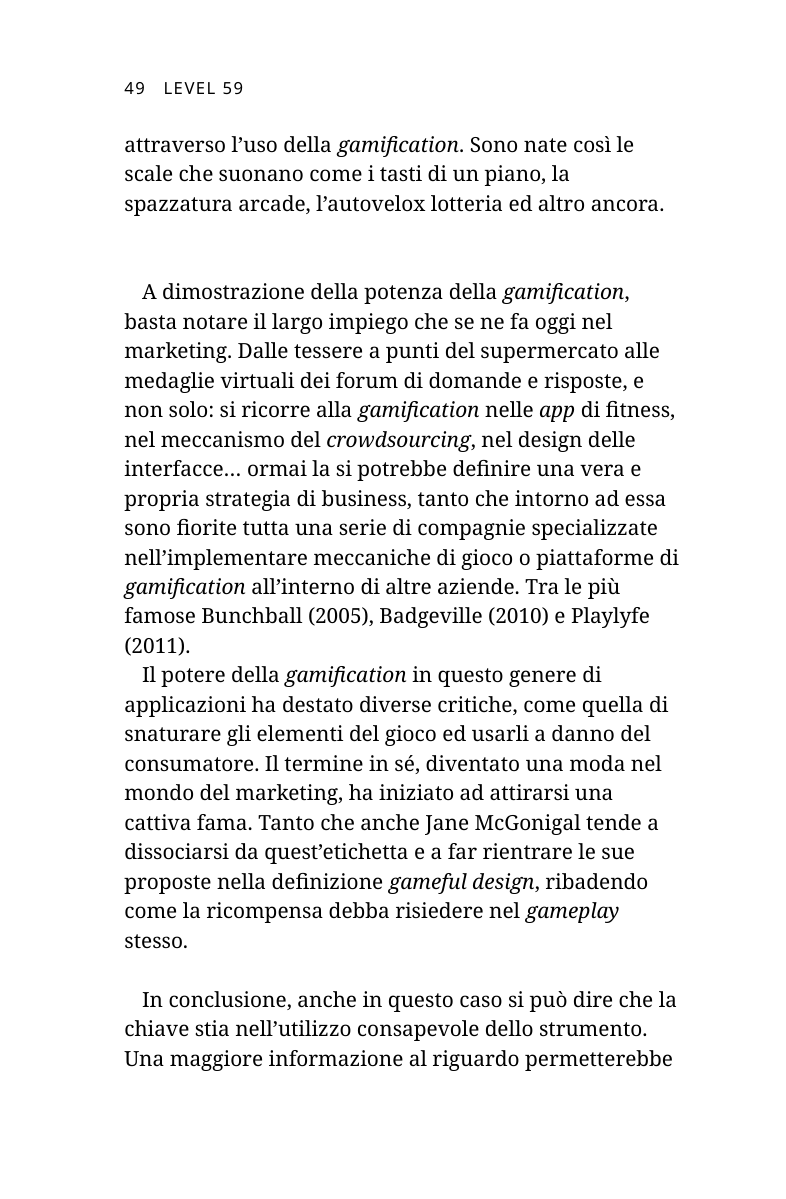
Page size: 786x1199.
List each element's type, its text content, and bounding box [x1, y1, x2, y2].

text attraverso l’uso della gamification. Sono nate così le scale che suonano come i tasti di un piano, la spazzatura arcade, l’autovelox lotteria ed altro ancora. [124, 129, 679, 217]
text Il potere della gamification in questo genere di applicazioni ha destato diverse critiche, come quella di snaturare gli elementi del gioco ed usarli a danno del consumatore. Il termine in sé, diventato una moda nel mondo del marketing, ha iniziato ad attirarsi una cattiva fama. Tanto che anche Jane McGonigal tende a dissociarsi da quest’etichetta e a far rientrare le sue proposte nella definizione gameful design, ribadendo come la ricompensa debba risiedere nel gameplay stesso. [124, 659, 679, 954]
text In conclusione, anche in questo caso si può dire che la chiave stia nell’utilizzo consapevole dello strumento. Una maggiore informazione al riguardo permetterebbe [124, 984, 679, 1072]
text A dimostrazione della potenza della gamification, basta notare il largo impiego che se ne fa oggi nel marketing. Dalle tessere a punti del supermercato alle medaglie virtuali dei forum di domande e risposte, e non solo: si ricorre alla gamification nelle app di fitness, nel meccanismo del crowdsourcing, nel design delle interfacce… ormai la si potrebbe definire una vera e propria strategia di business, tanto che intorno ad essa sono fiorite tutta una serie di compagnie specializzate nell’implementare meccaniche di gioco o piattaforme di gamification all’interno di altre aziende. Tra le più famose Bunchball (2005), Badgeville (2010) e Playlyfe (2011). [124, 276, 679, 659]
